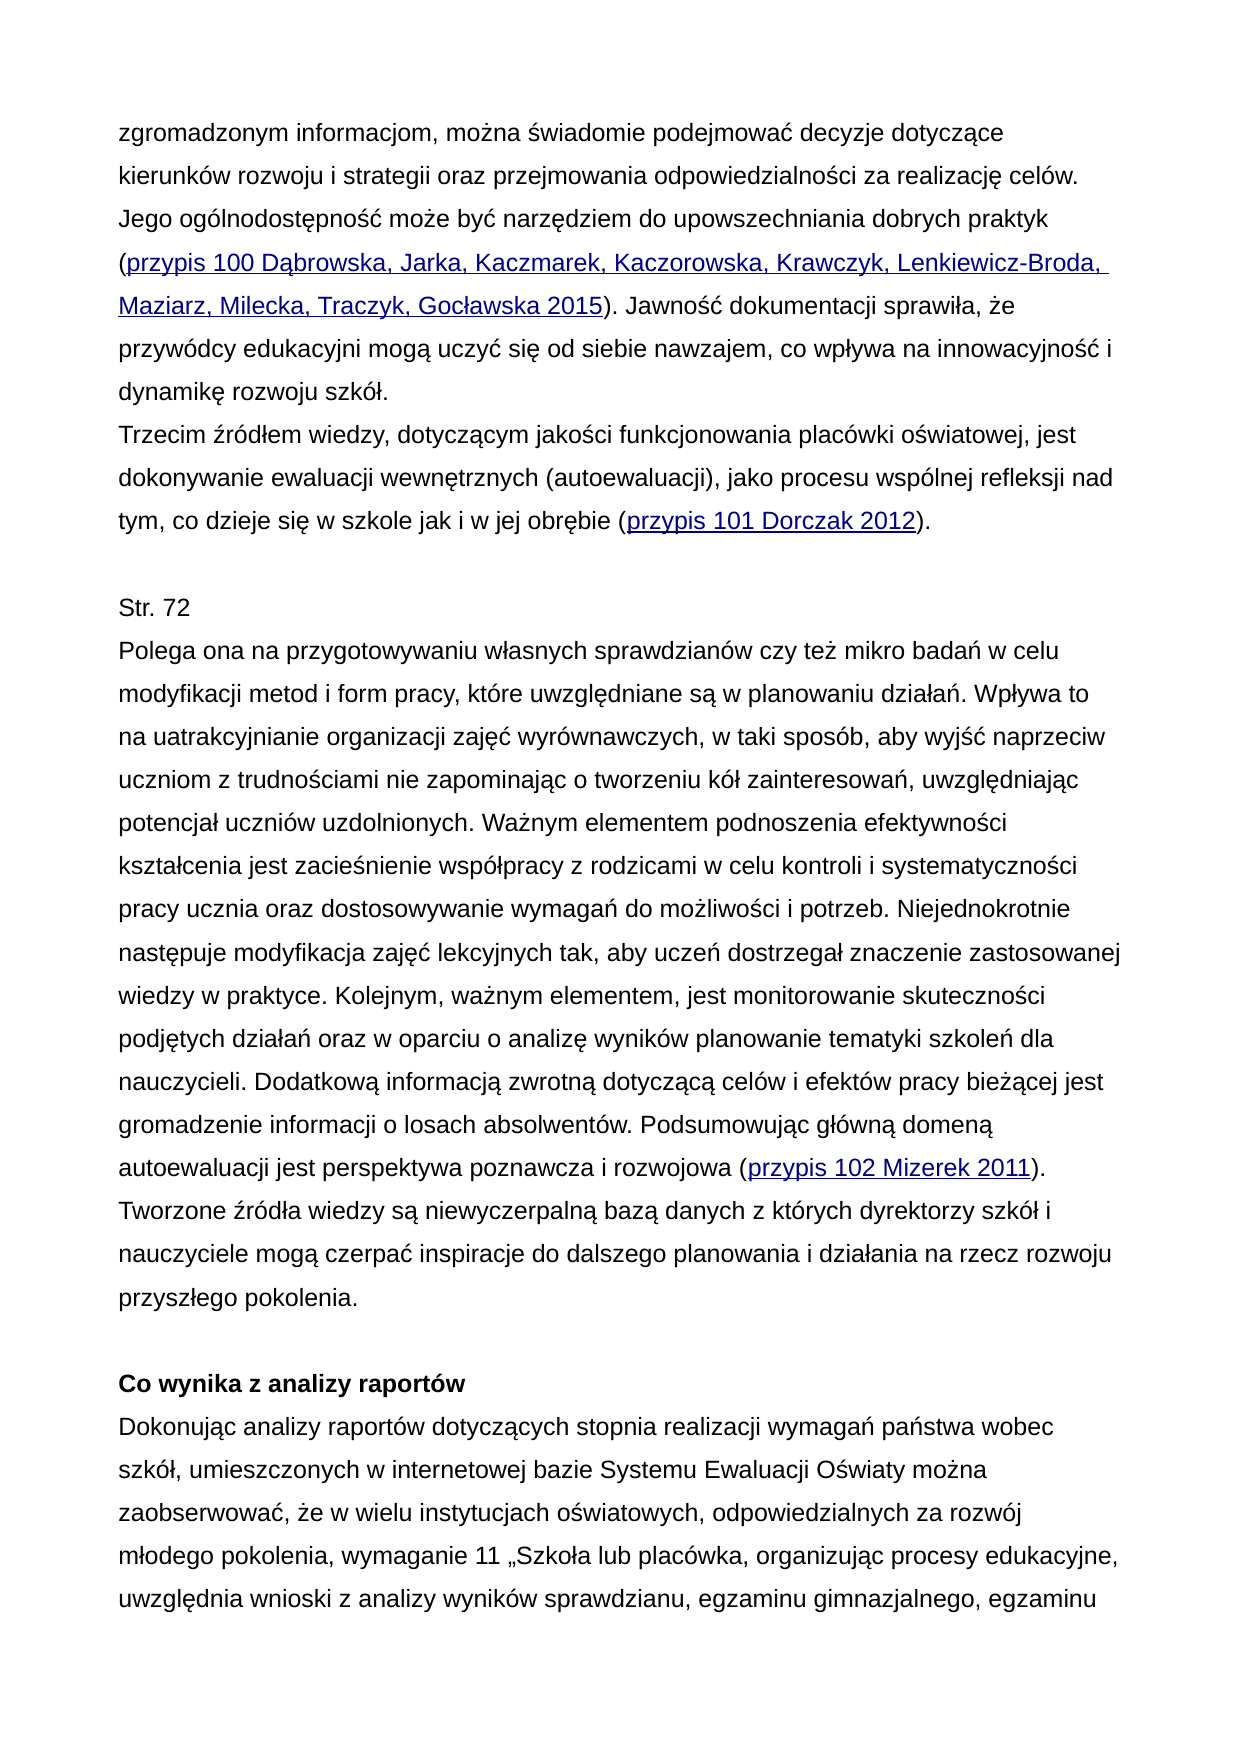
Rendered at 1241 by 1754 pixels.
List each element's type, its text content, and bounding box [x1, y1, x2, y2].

text Trzecim źródłem wiedzy, dotyczącym jakości funkcjonowania placówki oświatowej, jest dokonywanie ewaluacji wewnętrznych (autoewaluacji), jako procesu wspólnej refleksji nad tym, co dzieje się w szkole jak i w jej obrębie (przypis 101 Dorczak 2012). [118, 420, 1122, 535]
text Tworzone źródła wiedzy są niewyczerpalną bazą danych z których dyrektorzy szkół i nauczyciele mogą czerpać inspiracje do dalszego planowania i działania na rzecz rozwoju przyszłego pokolenia. [118, 1196, 1122, 1311]
text Polega ona na przygotowywaniu własnych sprawdzianów czy też mikro badań w celu modyfikacji metod i form pracy, które uwzględniane są w planowaniu działań. Wpływa to na uatrakcyjnianie organizacji zajęć wyrównawczych, w taki sposób, aby wyjść naprzeciw uczniom z trudnościami nie zapominając o tworzeniu kół zainteresowań, uwzględniając potencjał uczniów uzdolnionych. Ważnym elementem podnoszenia efektywności kształcenia jest zacieśnienie współpracy z rodzicami w celu kontroli i systematyczności pracy ucznia oraz dostosowywanie wymagań do możliwości i potrzeb. Niejednokrotnie następuje modyfikacja zajęć lekcyjnych tak, aby uczeń dostrzegał znaczenie zastosowanej wiedzy w praktyce. Kolejnym, ważnym elementem, jest monitorowanie skuteczności podjętych działań oraz w oparciu o analizę wyników planowanie tematyki szkoleń dla nauczycieli. Dodatkową informacją zwrotną dotyczącą celów i efektów pracy bieżącej jest gromadzenie informacji o losach absolwentów. Podsumowując główną domeną autoewaluacji jest perspektywa poznawcza i rozwojowa (przypis 102 Mizerek 2011). [118, 636, 1122, 1182]
subtitle Co wynika z analizy raportów [118, 1369, 1122, 1397]
text Dokonując analizy raportów dotyczących stopnia realizacji wymagań państwa wobec szkół, umieszczonych w internetowej bazie Systemu Ewaluacji Oświaty można zaobserwować, że w wielu instytucjach oświatowych, odpowiedzialnych za rozwój młodego pokolenia, wymaganie 11 „Szkoła lub placówka, organizując procesy edukacyjne, uwzględnia wnioski z analizy wyników sprawdzianu, egzaminu gimnazjalnego, egzaminu [118, 1412, 1122, 1613]
text Str. 72 [118, 592, 1122, 621]
text zgromadzonym informacjom, można świadomie podejmować decyzje dotyczące kierunków rozwoju i strategii oraz przejmowania odpowiedzialności za realizację celów. Jego ogólnodostępność może być narzędziem do upowszechniania dobrych praktyk (przypis 100 Dąbrowska, Jarka, Kaczmarek, Kaczorowska, Krawczyk, Lenkiewicz-Broda, Maziarz, Milecka, Traczyk, Gocławska 2015). Jawność dokumentacji sprawiła, że przywódcy edukacyjni mogą uczyć się od siebie nawzajem, co wpływa na innowacyjność i dynamikę rozwoju szkół. [118, 118, 1122, 406]
